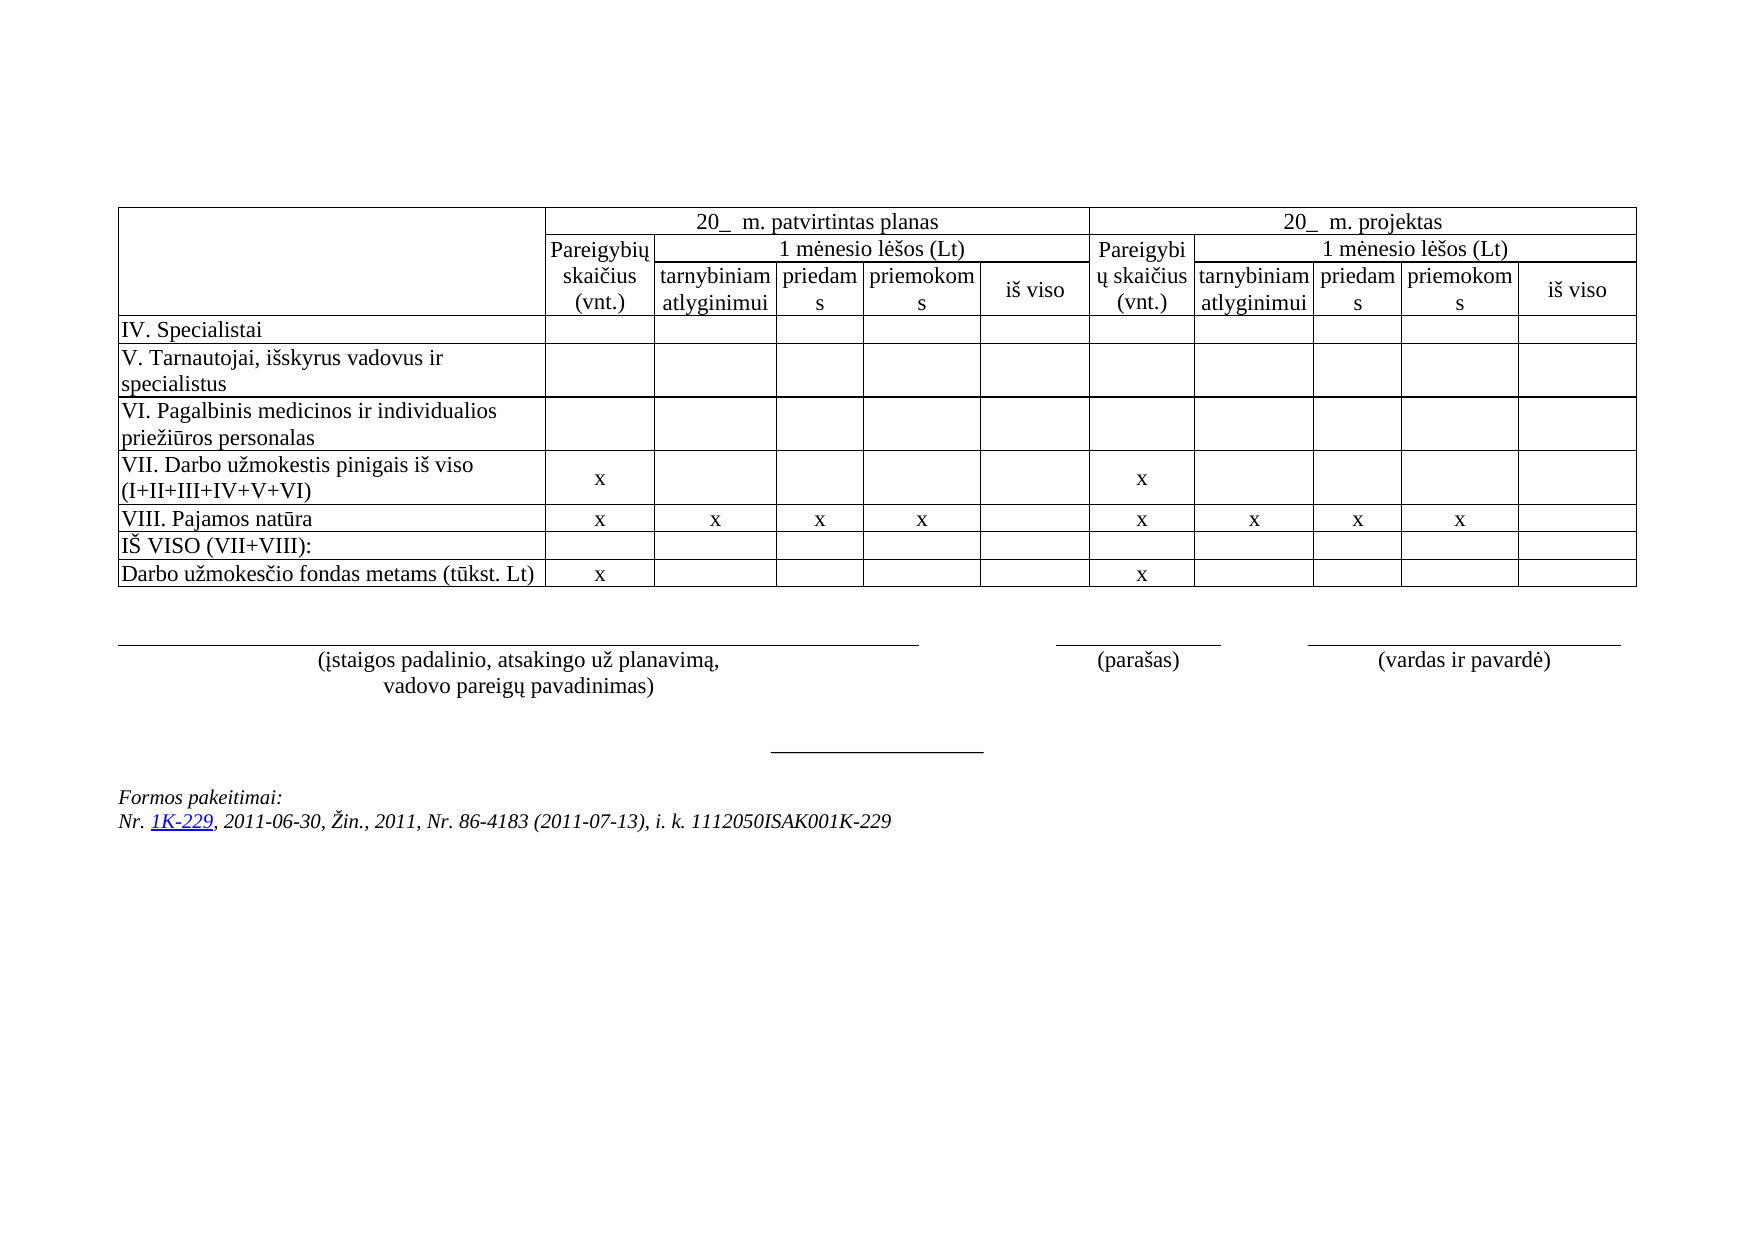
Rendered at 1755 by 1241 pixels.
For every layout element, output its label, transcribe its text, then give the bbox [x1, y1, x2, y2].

table_cell [1519, 560, 1636, 586]
table_cell [777, 344, 863, 396]
table_cell [1314, 316, 1401, 343]
table_cell VII. Darbo užmokestis pinigais iš viso (I+II+III+IV+V+VI) [119, 451, 545, 504]
table_cell x [655, 505, 776, 531]
table_cell [1314, 560, 1401, 586]
table_cell [864, 344, 980, 396]
table_cell [655, 344, 776, 396]
table_header (parašas) [1056, 646, 1221, 698]
table_cell IŠ VISO (VII+VIII): [119, 532, 545, 559]
table_cell [864, 398, 980, 450]
table_cell [546, 532, 654, 559]
table_cell x [1090, 505, 1194, 531]
table_cell tarnybiniam atlyginimui [655, 263, 776, 315]
table_cell [1402, 316, 1518, 343]
table_cell [1090, 532, 1194, 559]
table_cell [546, 344, 654, 396]
table_cell [777, 398, 863, 450]
table_header 20_ m. projektas [1090, 208, 1636, 234]
table_cell [1314, 451, 1401, 504]
table_cell x [777, 505, 863, 531]
table_cell x [1402, 505, 1518, 531]
text _________________ [118, 727, 1636, 756]
table_cell [1402, 398, 1518, 450]
table_cell x [546, 505, 654, 531]
table_cell [981, 451, 1089, 504]
table_cell V. Tarnautojai, išskyrus vadovus ir specialistus [119, 344, 545, 396]
table_header (vardas ir pavardė) [1308, 646, 1621, 698]
table_cell priemokoms [1402, 263, 1518, 315]
table_cell 1 mėnesio lėšos (Lt) [655, 235, 1089, 261]
table_header [919, 645, 1056, 698]
table_cell priedams [1314, 263, 1401, 315]
table_cell Pareigybių skaičius (vnt.) [546, 235, 654, 315]
table_cell IV. Specialistai [119, 316, 545, 343]
table_cell [777, 532, 863, 559]
table_cell x [1195, 505, 1313, 531]
table_cell [1314, 398, 1401, 450]
table_cell [981, 316, 1089, 343]
table_cell x [1314, 505, 1401, 531]
table_cell x [1090, 451, 1194, 504]
table_cell priemokoms [864, 263, 980, 315]
table_cell [1195, 398, 1313, 450]
table_cell x [864, 505, 980, 531]
table_header 20_ m. patvirtintas planas [546, 208, 1089, 234]
table_cell [1195, 451, 1313, 504]
table_cell [546, 316, 654, 343]
table_cell [864, 316, 980, 343]
text Nr. 1K-229, 2011-06-30, Žin., 2011, Nr. 86-4183 (2011-07-13), i. k. 1112050ISAK001K-229 [118, 809, 1636, 833]
table_cell [655, 560, 776, 586]
table_cell [981, 505, 1089, 531]
table_cell [1519, 532, 1636, 559]
table_cell Darbo užmokesčio fondas metams (tūkst. Lt) [119, 560, 545, 586]
table_cell [1519, 316, 1636, 343]
table_cell x [546, 560, 654, 586]
table_cell [777, 451, 863, 504]
table_cell [864, 532, 980, 559]
table_cell iš viso [981, 263, 1089, 315]
table_header (įstaigos padalinio, atsakingo už planavimą, vadovo pareigų pavadinimas) [118, 646, 919, 698]
table_cell [981, 398, 1089, 450]
table_cell VI. Pagalbinis medicinos ir individualios priežiūros personalas [119, 398, 545, 450]
table_cell iš viso [1519, 263, 1636, 315]
table_cell [864, 451, 980, 504]
text Formos pakeitimai: [118, 784, 1636, 809]
table_cell 1 mėnesio lėšos (Lt) [1195, 235, 1636, 261]
table_cell [864, 560, 980, 586]
table_cell [1519, 451, 1636, 504]
table_cell priedams [777, 263, 863, 315]
table_cell [777, 560, 863, 586]
table_cell [777, 316, 863, 343]
table_header [119, 208, 545, 315]
table_cell [981, 344, 1089, 396]
table_cell [981, 532, 1089, 559]
table_cell [1195, 316, 1313, 343]
table_cell [655, 451, 776, 504]
table_cell [1519, 398, 1636, 450]
table_cell [1090, 316, 1194, 343]
table_cell [1195, 532, 1313, 559]
table_cell [1402, 451, 1518, 504]
table_cell Pareigybių skaičius (vnt.) [1090, 235, 1194, 315]
table_cell [1314, 344, 1401, 396]
table_cell x [1090, 560, 1194, 586]
table_cell [655, 532, 776, 559]
table_cell [655, 398, 776, 450]
table_cell [1402, 560, 1518, 586]
table_cell [1195, 344, 1313, 396]
table_cell [1402, 532, 1518, 559]
table_cell [1314, 532, 1401, 559]
table_cell [1090, 344, 1194, 396]
table_header [1221, 645, 1308, 698]
table_cell [1402, 344, 1518, 396]
table_cell [1519, 344, 1636, 396]
table_cell [546, 398, 654, 450]
table_cell tarnybiniam atlyginimui [1195, 263, 1313, 315]
table_cell [1519, 505, 1636, 531]
table_cell [981, 560, 1089, 586]
table_cell [655, 316, 776, 343]
table_cell VIII. Pajamos natūra [119, 505, 545, 531]
table_cell [1195, 560, 1313, 586]
table_cell x [546, 451, 654, 504]
table_cell [1090, 398, 1194, 450]
